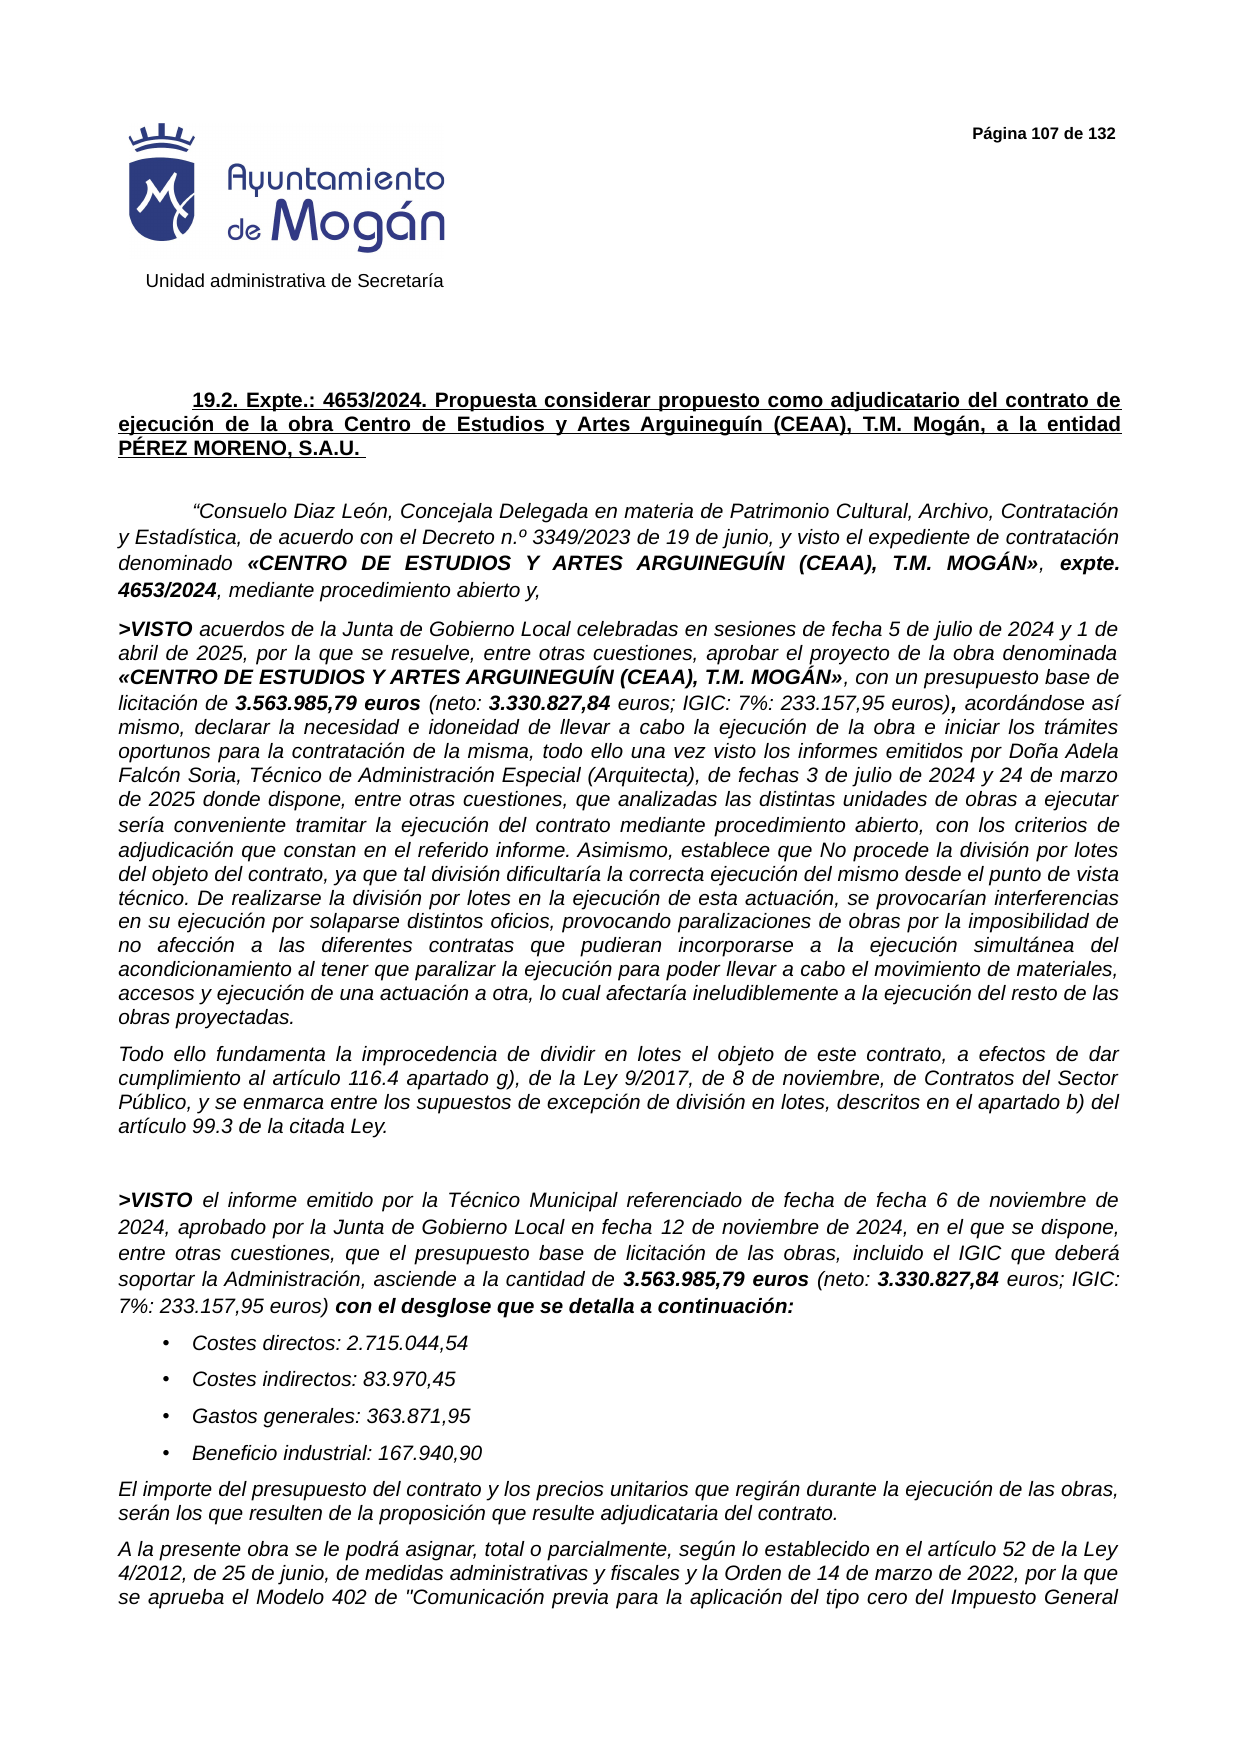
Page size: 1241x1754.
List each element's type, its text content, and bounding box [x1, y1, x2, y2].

text Todo ello fundamenta la improcedencia de dividir en lotes el objeto de este contrato, a efectos de dar cumplimiento al artículo 116.4 apartado g), de la Ley 9/2017, de 8 de noviembre, de Contratos del Sector Público, y se enmarca entre los supuestos de excepción de división en lotes, descritos en el apartado b) del artículo 99.3 de la citada Ley. [118, 1042, 1122, 1137]
text 19.2. Expte.: 4653/2024. Propuesta considerar propuesto como adjudicatario del contrato de ejecución de la obra Centro de Estudios y Artes Arguineguín (CEAA), T.M. Mogán, a la entidad [118, 388, 1122, 433]
text PÉREZ MORENO, S.A.U. [118, 434, 1122, 460]
picture [128, 123, 445, 259]
text A la presente obra se le podrá asignar, total o parcialmente, según lo establecido en el artículo 52 de la Ley 4/2012, de 25 de junio, de medidas administrativas y fiscales y la Orden de 14 de marzo de 2022, por la que se aprueba el Modelo 402 de "Comunicación previa para la aplicación del tipo cero del Impuesto General [118, 1537, 1122, 1609]
list Costes indirectos: 83.970,45 [162, 1367, 1122, 1391]
list Costes directos: 2.715.044,54 [162, 1331, 1122, 1355]
text “Consuelo Diaz León, Concejala Delegada en materia de Patrimonio Cultural, Archivo, Contratación y Estadística, de acuerdo con el Decreto n.º 3349/2023 de 19 de junio, y visto el expediente de contratación denominado «CENTRO DE ESTUDIOS Y ARTES ARGUINEGUÍN (CEAA), T.M. MOGÁN», expte. 4653/2024, mediante procedimiento abierto y, [118, 499, 1122, 602]
list Beneficio industrial: 167.940,90 [162, 1440, 1122, 1464]
text >VISTO acuerdos de la Junta de Gobierno Local celebradas en sesiones de fecha 5 de julio de 2024 y 1 de abril de 2025, por la que se resuelve, entre otras cuestiones, aprobar el proyecto de la obra denominada «CENTRO DE ESTUDIOS Y ARTES ARGUINEGUÍN (CEAA), T.M. MOGÁN», con un presupuesto base de licitación de 3.563.985,79 euros (neto: 3.330.827,84 euros; IGIC: 7%: 233.157,95 euros), acordándose así mismo, declarar la necesidad e idoneidad de llevar a cabo la ejecución de la obra e iniciar los trámites oportunos para la contratación de la misma, todo ello una vez visto los informes emitidos por Doña Adela Falcón Soria, Técnico de Administración Especial (Arquitecta), de fechas 3 de julio de 2024 y 24 de marzo de 2025 donde dispone, entre otras cuestiones, que analizadas las distintas unidades de obras a ejecutar sería conveniente tramitar la ejecución del contrato mediante procedimiento abierto, con los criterios de adjudicación que constan en el referido informe. Asimismo, establece que No procede la división por lotes del objeto del contrato, ya que tal división dificultaría la correcta ejecución del mismo desde el punto de vista técnico. De realizarse la división por lotes en la ejecución de esta actuación, se provocarían interferencias en su ejecución por solaparse distintos oficios, provocando paralizaciones de obras por la imposibilidad de no afección a las diferentes contratas que pudieran incorporarse a la ejecución simultánea del acondicionamiento al tener que paralizar la ejecución para poder llevar a cabo el movimiento de materiales, accesos y ejecución de una actuación a otra, lo cual afectaría ineludiblemente a la ejecución del resto de las obras proyectadas. [118, 614, 1122, 1029]
text El importe del presupuesto del contrato y los precios unitarios que regirán durante la ejecución de las obras, serán los que resulten de la proposición que resulte adjudicataria del contrato. [118, 1477, 1122, 1525]
list Gastos generales: 363.871,95 [162, 1404, 1122, 1428]
text >VISTO el informe emitido por la Técnico Municipal referenciado de fecha de fecha 6 de noviembre de 2024, aprobado por la Junta de Gobierno Local en fecha 12 de noviembre de 2024, en el que se dispone, entre otras cuestiones, que el presupuesto base de licitación de las obras, incluido el IGIC que deberá soportar la Administración, asciende a la cantidad de 3.563.985,79 euros (neto: 3.330.827,84 euros; IGIC: 7%: 233.157,95 euros) con el desglose que se detalla a continuación: [118, 1186, 1122, 1318]
